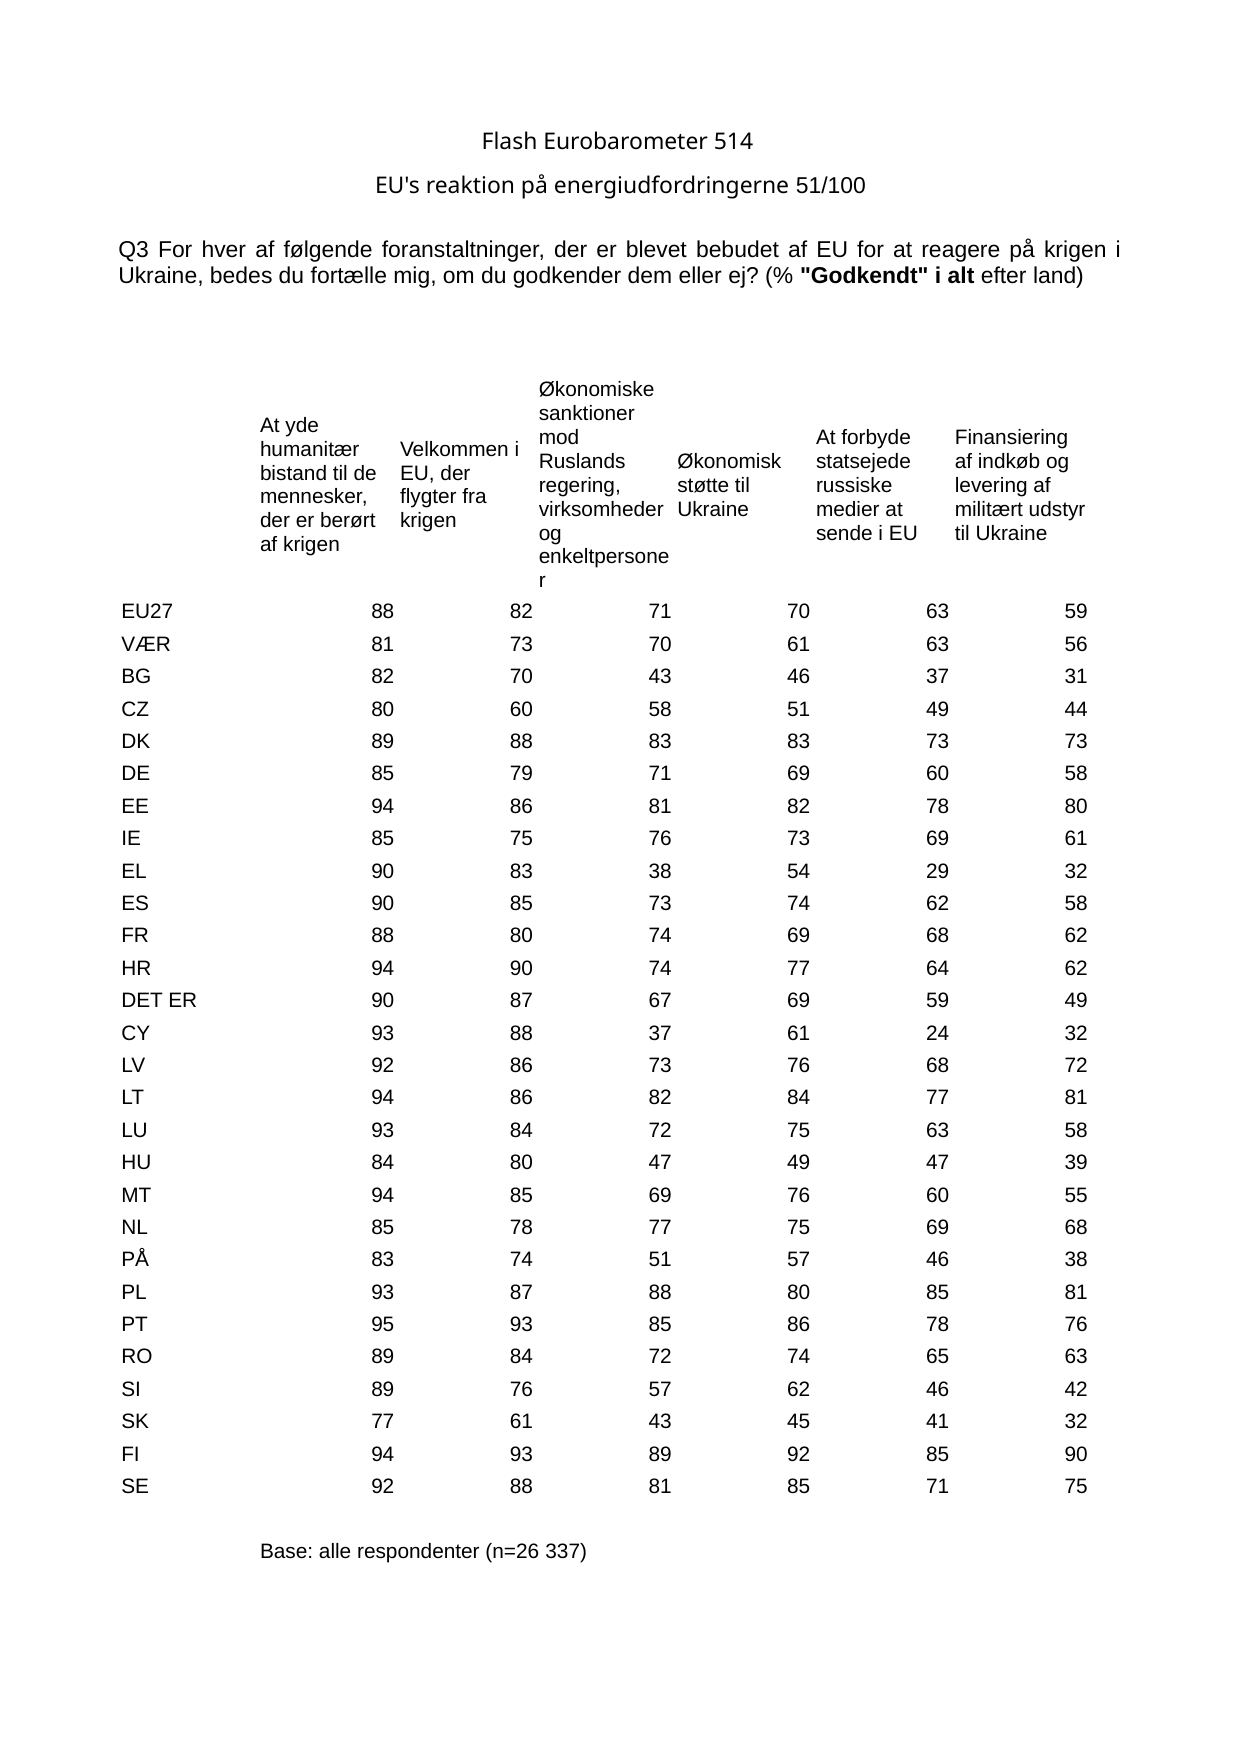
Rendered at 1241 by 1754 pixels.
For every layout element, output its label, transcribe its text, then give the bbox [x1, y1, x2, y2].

table_cell 90 [952, 1438, 1090, 1470]
table_cell 85 [397, 887, 536, 919]
table_cell 77 [536, 1211, 674, 1243]
table_cell 31 [952, 660, 1090, 692]
table_header Velkommen i EU, der flygter fra krigen [397, 374, 536, 595]
table_cell RO [118, 1340, 257, 1373]
table_cell EE [118, 790, 257, 822]
table_cell 74 [674, 1340, 813, 1373]
table_cell LT [118, 1081, 257, 1113]
table_cell 73 [536, 1049, 674, 1081]
table_cell LU [118, 1114, 257, 1146]
text Q3 For hver af følgende foranstaltninger, der er blevet bebudet af EU for at reagere på krigen i Ukraine, bedes du fortælle mig, om du godkender dem eller ej? (% "Godkendt" i alt efter land) [118, 236, 1122, 289]
table_cell 46 [813, 1373, 952, 1405]
table_cell 72 [536, 1114, 674, 1146]
table_cell 74 [536, 919, 674, 951]
table_cell 60 [813, 757, 952, 789]
table_cell 60 [813, 1178, 952, 1211]
table_cell [813, 1535, 952, 1567]
table_cell [536, 1502, 674, 1534]
table_cell 76 [674, 1049, 813, 1081]
table_header Økonomisk støtte til Ukraine [674, 374, 813, 595]
table_cell 93 [257, 1114, 397, 1146]
table_cell 49 [952, 984, 1090, 1016]
table_cell 94 [257, 1438, 397, 1470]
table_cell 61 [952, 822, 1090, 854]
table_cell 80 [397, 1146, 536, 1178]
table_cell 74 [397, 1243, 536, 1275]
table_cell BG [118, 660, 257, 692]
table_cell 67 [536, 984, 674, 1016]
table_cell DK [118, 725, 257, 757]
table_cell 47 [813, 1146, 952, 1178]
table_cell 81 [536, 790, 674, 822]
table_cell 94 [257, 790, 397, 822]
table_cell 37 [813, 660, 952, 692]
table_cell 85 [536, 1308, 674, 1340]
table_cell SK [118, 1405, 257, 1437]
table_cell 32 [952, 1405, 1090, 1437]
table_cell 56 [952, 628, 1090, 660]
table_cell 72 [536, 1340, 674, 1373]
table_cell 74 [674, 887, 813, 919]
table_cell 87 [397, 1275, 536, 1308]
table_cell 24 [813, 1016, 952, 1049]
table_cell 88 [536, 1275, 674, 1308]
table_cell 86 [397, 1049, 536, 1081]
table_cell 90 [397, 951, 536, 984]
table_cell 62 [952, 919, 1090, 951]
table_cell ES [118, 887, 257, 919]
table_cell 49 [813, 692, 952, 725]
table_cell 69 [674, 984, 813, 1016]
table_cell 82 [536, 1081, 674, 1113]
table_cell 86 [674, 1308, 813, 1340]
table_header Finansiering af indkøb og levering af militært udstyr til Ukraine [952, 374, 1090, 595]
table_cell FI [118, 1438, 257, 1470]
table_cell 63 [813, 595, 952, 627]
table_cell SI [118, 1373, 257, 1405]
table_cell 84 [674, 1081, 813, 1113]
table_cell 94 [257, 951, 397, 984]
table_cell 83 [397, 854, 536, 887]
table_cell 47 [536, 1146, 674, 1178]
table_cell 62 [674, 1373, 813, 1405]
table_cell 63 [813, 628, 952, 660]
table_cell 90 [257, 854, 397, 887]
table_cell 92 [257, 1470, 397, 1502]
table_cell 57 [536, 1373, 674, 1405]
table_cell 93 [257, 1275, 397, 1308]
table_cell 81 [257, 628, 397, 660]
table_cell 71 [536, 757, 674, 789]
table_cell 92 [674, 1438, 813, 1470]
table_cell SE [118, 1470, 257, 1502]
table_cell 77 [257, 1405, 397, 1437]
table_cell 83 [674, 725, 813, 757]
table_cell 73 [397, 628, 536, 660]
table_cell PÅ [118, 1243, 257, 1275]
table_cell FR [118, 919, 257, 951]
table_cell 38 [536, 854, 674, 887]
table_cell 75 [674, 1211, 813, 1243]
table_cell 80 [952, 790, 1090, 822]
table_cell 41 [813, 1405, 952, 1437]
table_cell 61 [674, 1016, 813, 1049]
table_cell 81 [952, 1081, 1090, 1113]
table_cell 88 [397, 725, 536, 757]
table_cell [118, 1535, 257, 1567]
table_cell 93 [397, 1438, 536, 1470]
table_cell 70 [397, 660, 536, 692]
table_cell 32 [952, 854, 1090, 887]
table_cell 63 [813, 1114, 952, 1146]
table_cell 69 [674, 919, 813, 951]
table_cell DET ER [118, 984, 257, 1016]
table_cell 71 [536, 595, 674, 627]
table_cell 69 [813, 822, 952, 854]
table_cell 78 [397, 1211, 536, 1243]
table_cell [118, 1502, 257, 1534]
table_cell 73 [952, 725, 1090, 757]
table_cell 39 [952, 1146, 1090, 1178]
table_cell 78 [813, 1308, 952, 1340]
table_cell PL [118, 1275, 257, 1308]
table_header [118, 374, 257, 595]
table_cell [397, 1502, 536, 1534]
table_cell 75 [397, 822, 536, 854]
table_cell 45 [674, 1405, 813, 1437]
table_cell 75 [674, 1114, 813, 1146]
table_cell 79 [397, 757, 536, 789]
table_cell 80 [397, 919, 536, 951]
table_cell 71 [813, 1470, 952, 1502]
table_cell 76 [536, 822, 674, 854]
table_cell 82 [674, 790, 813, 822]
table_cell 44 [952, 692, 1090, 725]
table_cell 77 [813, 1081, 952, 1113]
table_cell 60 [397, 692, 536, 725]
table_cell 93 [257, 1016, 397, 1049]
table_cell 90 [257, 887, 397, 919]
table_cell 80 [257, 692, 397, 725]
table_cell NL [118, 1211, 257, 1243]
table_cell 51 [674, 692, 813, 725]
table_cell 81 [536, 1470, 674, 1502]
table_cell 85 [257, 1211, 397, 1243]
table_cell MT [118, 1178, 257, 1211]
table_cell 69 [813, 1211, 952, 1243]
table_cell 64 [813, 951, 952, 984]
table_cell 76 [397, 1373, 536, 1405]
table_cell 55 [952, 1178, 1090, 1211]
table_cell 92 [257, 1049, 397, 1081]
table_cell CY [118, 1016, 257, 1049]
table_cell 75 [952, 1470, 1090, 1502]
table_header At forbyde statsejede russiske medier at sende i EU [813, 374, 952, 595]
table_cell 59 [813, 984, 952, 1016]
table_cell EU27 [118, 595, 257, 627]
table_cell 77 [674, 951, 813, 984]
table_cell 82 [397, 595, 536, 627]
table_header Økonomiske sanktioner mod Ruslands regering, virksomheder og enkeltpersoner [536, 374, 674, 595]
table_cell [674, 1535, 813, 1567]
table_cell 68 [952, 1211, 1090, 1243]
table_cell 76 [674, 1178, 813, 1211]
table_cell 46 [813, 1243, 952, 1275]
table_cell CZ [118, 692, 257, 725]
table_cell 58 [952, 1114, 1090, 1146]
table_cell [952, 1502, 1090, 1534]
table_cell 86 [397, 1081, 536, 1113]
table_cell 80 [674, 1275, 813, 1308]
table_cell 59 [952, 595, 1090, 627]
table_cell 69 [674, 757, 813, 789]
table_cell 94 [257, 1081, 397, 1113]
table_cell 58 [536, 692, 674, 725]
table_cell 61 [397, 1405, 536, 1437]
table_cell DE [118, 757, 257, 789]
table_cell IE [118, 822, 257, 854]
table_cell PT [118, 1308, 257, 1340]
table_cell 88 [257, 919, 397, 951]
table_cell 87 [397, 984, 536, 1016]
table_cell 74 [536, 951, 674, 984]
table_cell [674, 1502, 813, 1534]
table_cell 85 [257, 822, 397, 854]
table_cell HR [118, 951, 257, 984]
table_cell 57 [674, 1243, 813, 1275]
table_cell 81 [952, 1275, 1090, 1308]
table_cell 76 [952, 1308, 1090, 1340]
table_cell [813, 1502, 952, 1534]
table_cell 58 [952, 757, 1090, 789]
table_cell 62 [813, 887, 952, 919]
table_cell 51 [536, 1243, 674, 1275]
table_cell 88 [397, 1016, 536, 1049]
table_cell 94 [257, 1178, 397, 1211]
table_cell 43 [536, 660, 674, 692]
table_cell LV [118, 1049, 257, 1081]
table_cell 73 [536, 887, 674, 919]
table_cell 90 [257, 984, 397, 1016]
table_cell 38 [952, 1243, 1090, 1275]
table_cell 70 [674, 595, 813, 627]
table_cell 83 [257, 1243, 397, 1275]
table_cell 43 [536, 1405, 674, 1437]
table_cell 93 [397, 1308, 536, 1340]
table_cell [257, 1502, 397, 1534]
table_cell 82 [257, 660, 397, 692]
table_cell 70 [536, 628, 674, 660]
table_cell 89 [257, 1340, 397, 1373]
table_cell 78 [813, 790, 952, 822]
table_cell 85 [257, 757, 397, 789]
table_cell 88 [257, 595, 397, 627]
table_cell 63 [952, 1340, 1090, 1373]
table_header At yde humanitær bistand til de mennesker, der er berørt af krigen [257, 374, 397, 595]
table_cell 62 [952, 951, 1090, 984]
table_cell EL [118, 854, 257, 887]
table_cell Base: alle respondenter (n=26 337) [257, 1535, 674, 1567]
table_cell 46 [674, 660, 813, 692]
table_cell 61 [674, 628, 813, 660]
table_cell 85 [674, 1470, 813, 1502]
table_cell HU [118, 1146, 257, 1178]
table_cell 32 [952, 1016, 1090, 1049]
table_cell 29 [813, 854, 952, 887]
table_cell 68 [813, 1049, 952, 1081]
table_cell VÆR [118, 628, 257, 660]
table_cell 58 [952, 887, 1090, 919]
table_cell 89 [257, 725, 397, 757]
table_cell 49 [674, 1146, 813, 1178]
table_cell 85 [397, 1178, 536, 1211]
table_cell 83 [536, 725, 674, 757]
table_cell 69 [536, 1178, 674, 1211]
table_cell 73 [674, 822, 813, 854]
table_cell 88 [397, 1470, 536, 1502]
table_cell 86 [397, 790, 536, 822]
table_cell [952, 1535, 1090, 1567]
table_cell 68 [813, 919, 952, 951]
table_cell 84 [257, 1146, 397, 1178]
table_cell 95 [257, 1308, 397, 1340]
table_cell 65 [813, 1340, 952, 1373]
table_cell 54 [674, 854, 813, 887]
table_cell 84 [397, 1114, 536, 1146]
table_cell 42 [952, 1373, 1090, 1405]
table_cell 89 [257, 1373, 397, 1405]
table_cell 37 [536, 1016, 674, 1049]
table_cell 85 [813, 1275, 952, 1308]
table_cell 89 [536, 1438, 674, 1470]
table_cell 84 [397, 1340, 536, 1373]
table_cell 73 [813, 725, 952, 757]
table_cell 85 [813, 1438, 952, 1470]
table_cell 72 [952, 1049, 1090, 1081]
